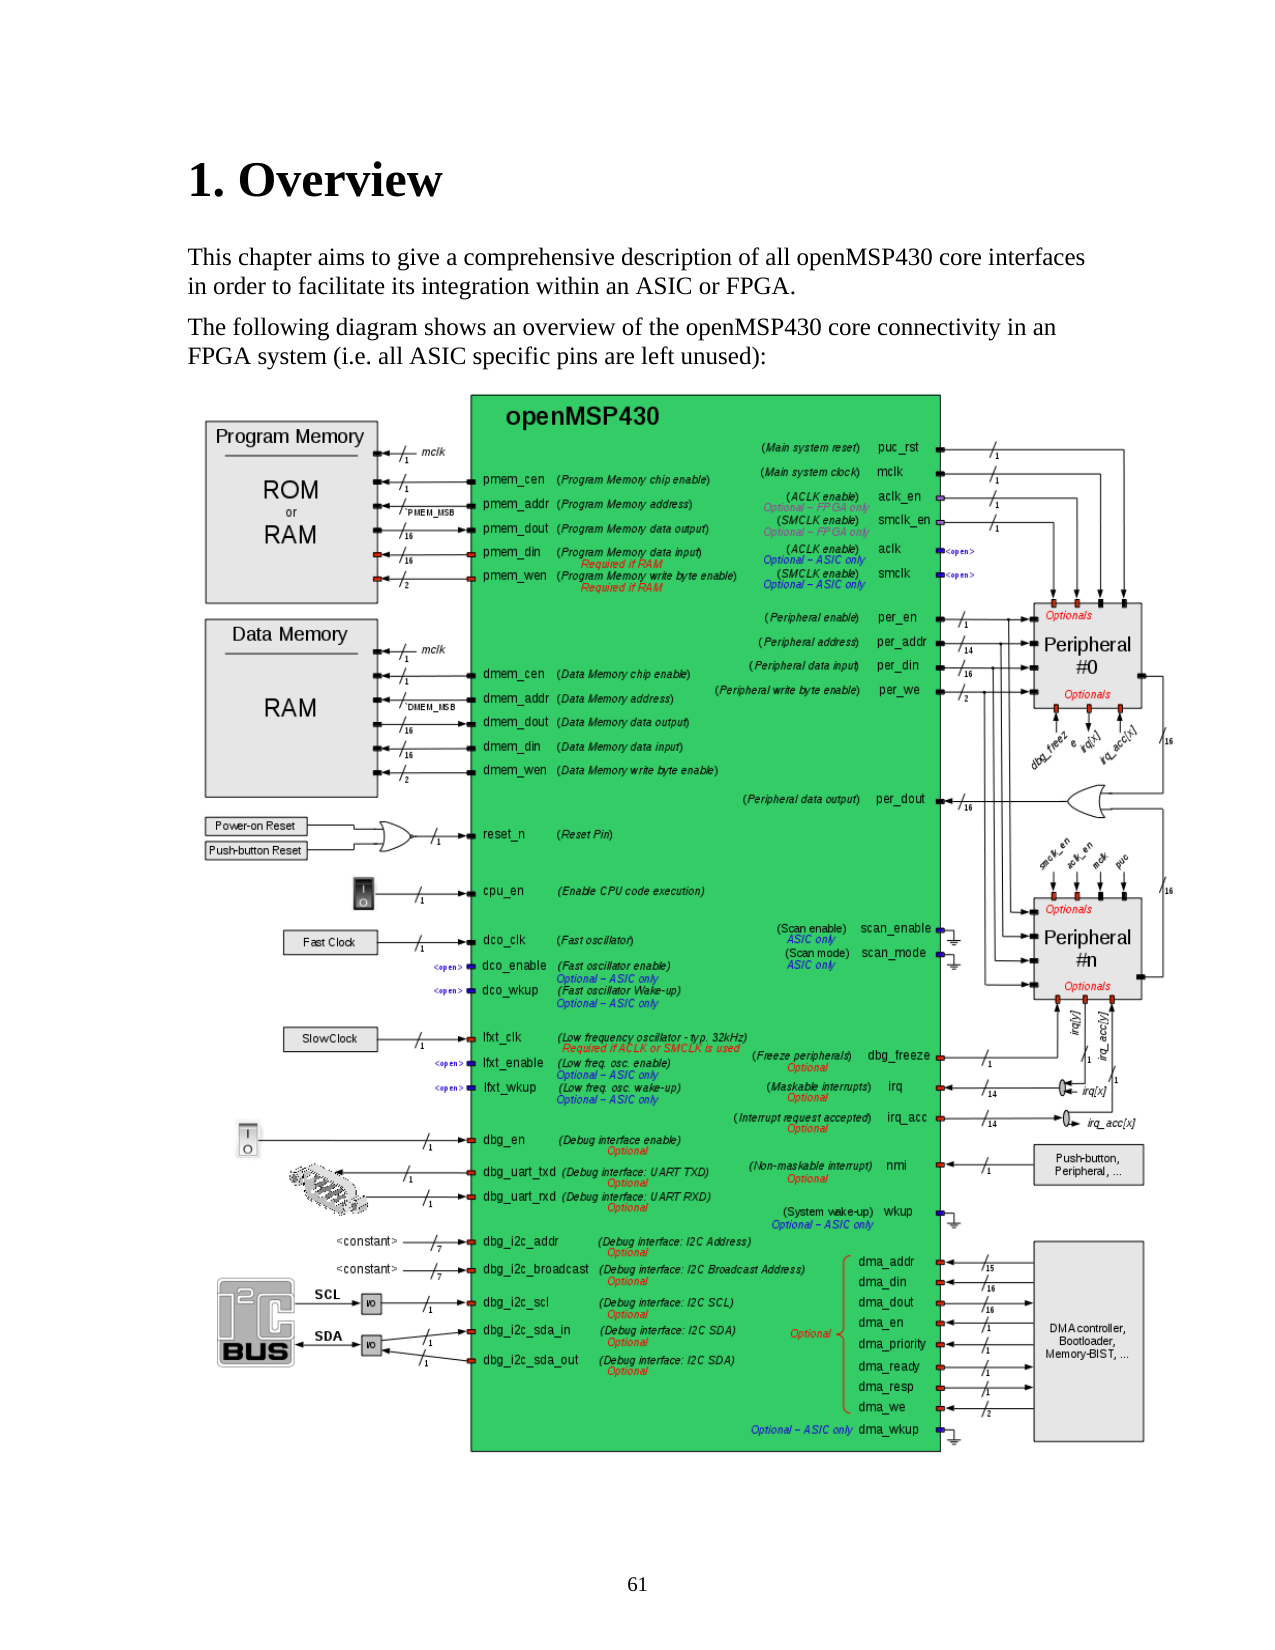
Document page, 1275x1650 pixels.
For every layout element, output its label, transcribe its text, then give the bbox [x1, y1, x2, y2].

text 1. Overview [187, 150, 1088, 207]
text The following diagram shows an overview of the openMSP430 core connectivity in an FPGA system (i.e. all ASIC specific pins are left unused): [187, 312, 1088, 369]
picture [186, 382, 1185, 1468]
text This chapter aims to give a comprehensive description of all openMSP430 core interfaces in order to facilitate its integration within an ASIC or FPGA. [187, 242, 1088, 299]
